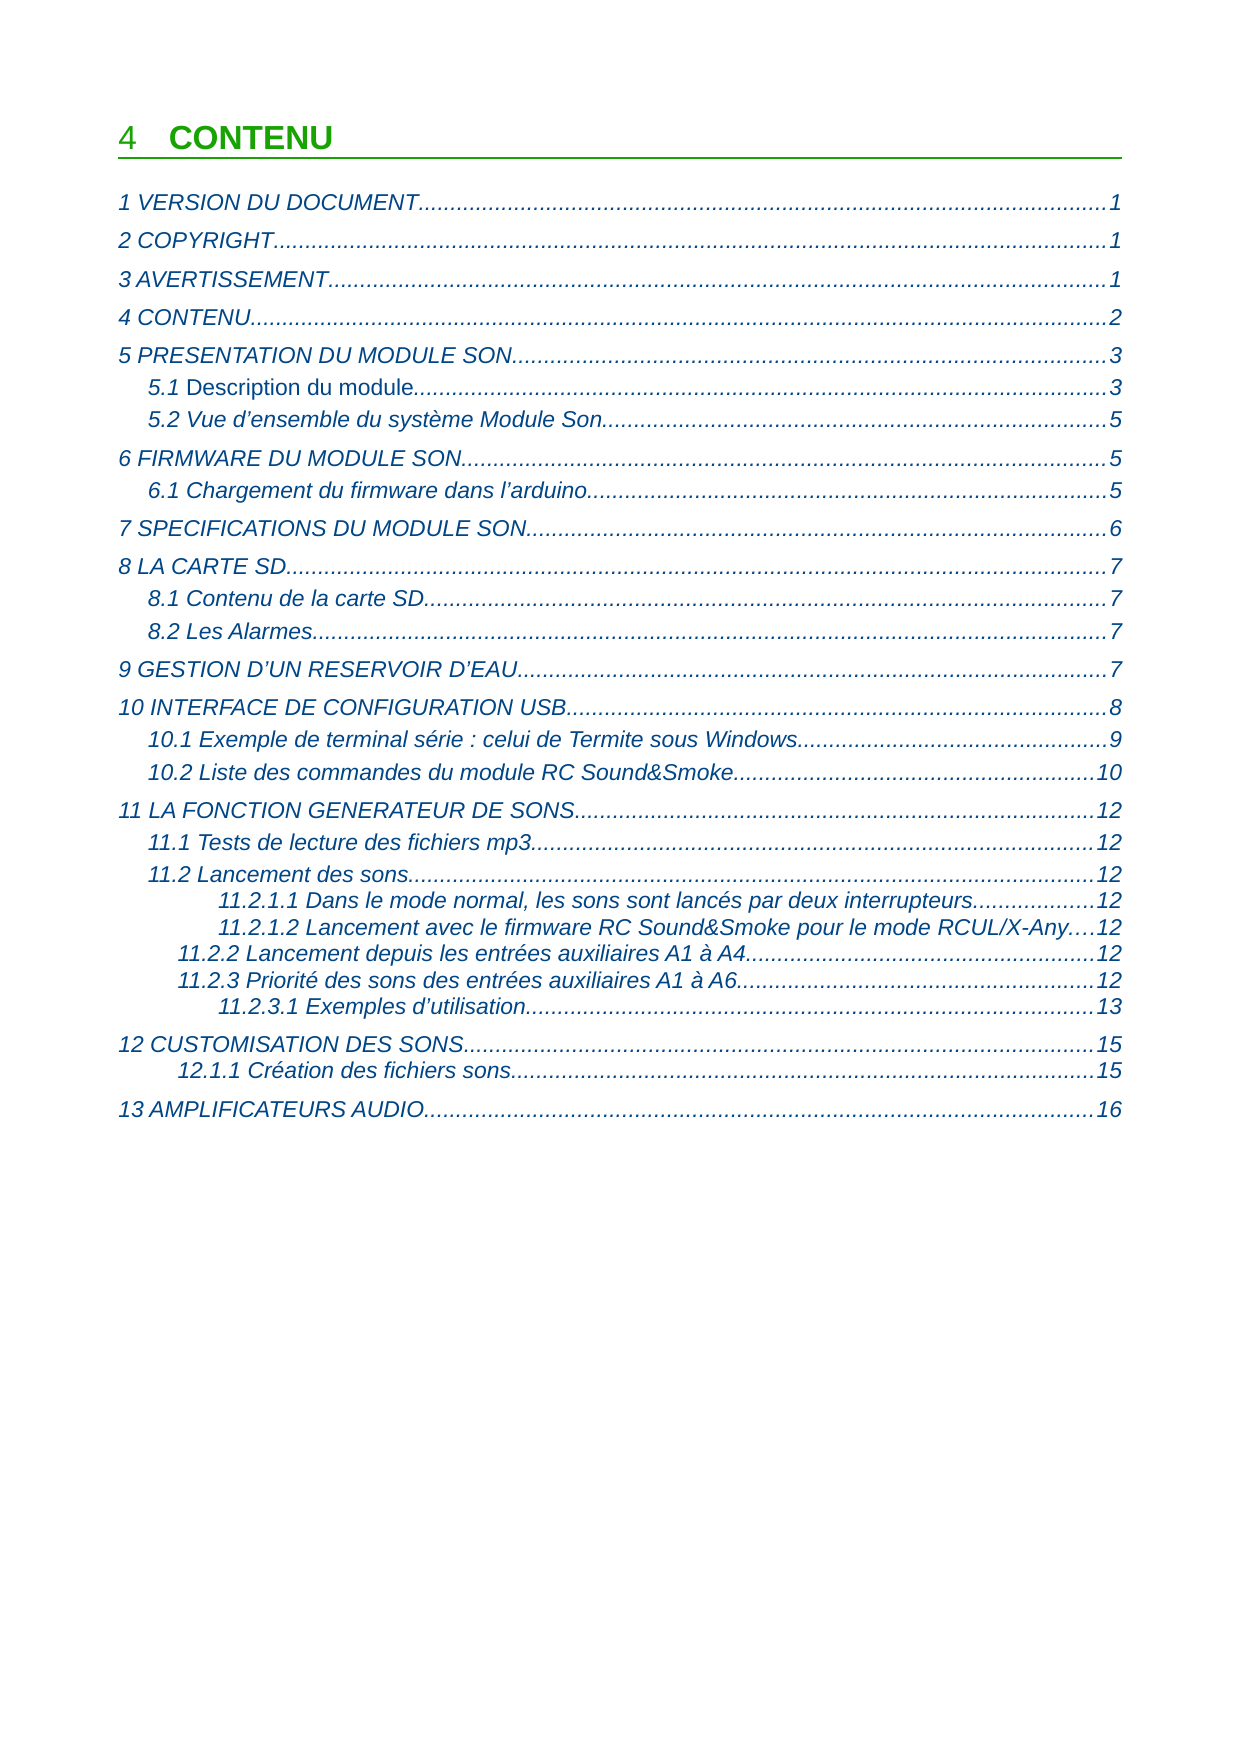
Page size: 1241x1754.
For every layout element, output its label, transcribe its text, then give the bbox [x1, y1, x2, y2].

text 13 AMPLIFICATEURS AUDIO 16 [118, 1096, 1122, 1122]
text 6 FIRMWARE DU MODULE SON 5 [118, 444, 1122, 471]
text 10.2 Liste des commandes du module RC Sound&Smoke 10 [148, 758, 1122, 785]
text 11.2.1.2 Lancement avec le firmware RC Sound&Smoke pour le mode RCUL/X-Any 12 [218, 914, 1122, 940]
text 9 GESTION D’UN RESERVOIR D’EAU 7 [118, 656, 1122, 682]
text 12 CUSTOMISATION DES SONS 15 [118, 1031, 1122, 1057]
text 5.2 Vue d’ensemble du système Module Son 5 [148, 406, 1122, 433]
text 12.1.1 Création des fichiers sons 15 [177, 1057, 1122, 1084]
text 10 INTERFACE DE CONFIGURATION USB 8 [118, 694, 1122, 720]
text 6.1 Chargement du firmware dans l’arduino 5 [148, 477, 1122, 503]
text 8.2 Les Alarmes 7 [148, 618, 1122, 644]
text 11 LA FONCTION GENERATEUR DE SONS 12 [118, 797, 1122, 823]
text 4 CONTENU 2 [118, 304, 1122, 330]
text 3 AVERTISSEMENT 1 [118, 266, 1122, 292]
text 1 VERSION DU DOCUMENT 1 [118, 189, 1122, 216]
text 11.2.1.1 Dans le mode normal, les sons sont lancés par deux interrupteurs 12 [218, 887, 1122, 914]
text 11.1 Tests de lecture des fichiers mp3 12 [148, 829, 1122, 855]
text 2 COPYRIGHT 1 [118, 227, 1122, 254]
text 8.1 Contenu de la carte SD 7 [148, 585, 1122, 612]
text 10.1 Exemple de terminal série : celui de Termite sous Windows 9 [148, 726, 1122, 752]
text 11.2 Lancement des sons 12 [148, 861, 1122, 887]
subtitle CONTENU [118, 118, 1122, 157]
text 11.2.2 Lancement depuis les entrées auxiliaires A1 à A4 12 [177, 940, 1122, 967]
text 11.2.3.1 Exemples d’utilisation 13 [218, 993, 1122, 1019]
text 8 LA CARTE SD 7 [118, 553, 1122, 579]
text 7 SPECIFICATIONS DU MODULE SON 6 [118, 515, 1122, 541]
text 5 PRESENTATION DU MODULE SON 3 [118, 342, 1122, 368]
text 5.1 Description du module 3 [148, 374, 1122, 400]
text 11.2.3 Priorité des sons des entrées auxiliaires A1 à A6 12 [177, 967, 1122, 993]
